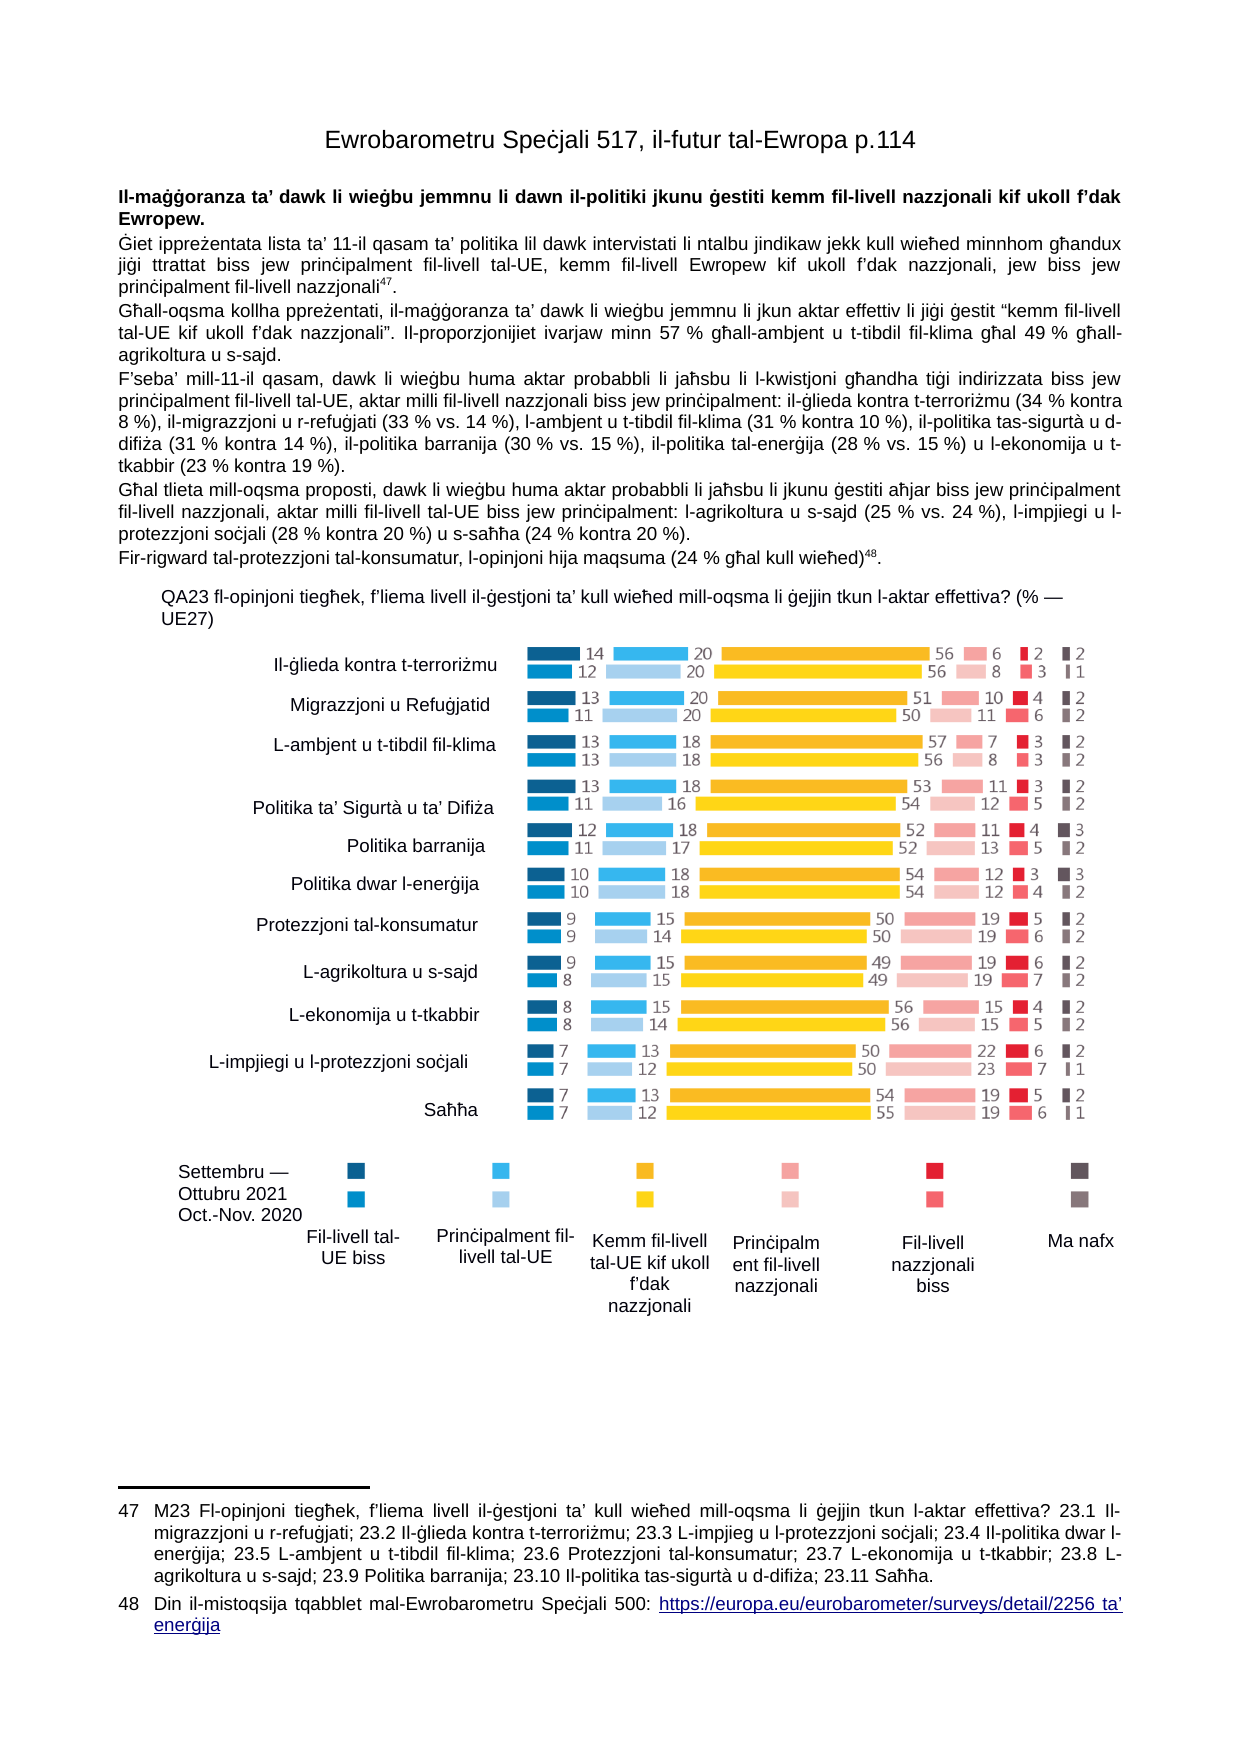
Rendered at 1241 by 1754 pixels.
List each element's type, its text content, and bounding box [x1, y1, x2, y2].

picture [519, 628, 1094, 1128]
text Il-maġġoranza ta’ dawk li wieġbu jemmnu li dawn il-politiki jkunu ġestiti kemm fil-livell nazzjonali kif ukoll f’dak Ewropew. [118, 186, 1122, 229]
text Għal tlieta mill-oqsma proposti, dawk li wieġbu huma aktar probabbli li jaħsbu li jkunu ġestiti aħjar biss jew prinċipalment fil-livell nazzjonali, aktar milli fil-livell tal-UE biss jew prinċipalment: l-agrikoltura u s-sajd (25 % vs. 24 %), l-impjiegi u l-protezzjoni soċjali (28 % kontra 20 %) u s-saħħa (24 % kontra 20 %). [118, 479, 1122, 544]
text F’seba’ mill-11-il qasam, dawk li wieġbu huma aktar probabbli li jaħsbu li l-kwistjoni għandha tiġi indirizzata biss jew prinċipalment fil-livell tal-UE, aktar milli fil-livell nazzjonali biss jew prinċipalment: il-ġlieda kontra t-terroriżmu (34 % kontra 8 %), il-migrazzjoni u r-refuġjati (33 % vs. 14 %), l-ambjent u t-tibdil fil-klima (31 % kontra 10 %), il-politika tas-sigurtà u d-difiża (31 % kontra 14 %), il-politika barranija (30 % vs. 15 %), il-politika tal-enerġija (28 % vs. 15 %) u l-ekonomija u t-tkabbir (23 % kontra 19 %). [118, 368, 1122, 476]
text M23 Fl-opinjoni tiegħek, f’liema livell il-ġestjoni ta’ kull wieħed mill-oqsma li ġejjin tkun l-aktar effettiva? 23.1 Il-migrazzjoni u r-refuġjati; 23.2 Il-ġlieda kontra t-terroriżmu; 23.3 L-impjieg u l-protezzjoni soċjali; 23.4 Il-politika dwar l-enerġija; 23.5 L-ambjent u t-tibdil fil-klima; 23.6 Protezzjoni tal-konsumatur; 23.7 L-ekonomija u t-tkabbir; 23.8 L-agrikoltura u s-sajd; 23.9 Politika barranija; 23.10 Il-politika tas-sigurtà u d-difiża; 23.11 Saħħa. [118, 1500, 1122, 1586]
text Għall-oqsma kollha ppreżentati, il-maġġoranza ta’ dawk li wieġbu jemmnu li jkun aktar effettiv li jiġi ġestit “kemm fil-livell tal-UE kif ukoll f’dak nazzjonali”. Il-proporzjonijiet ivarjaw minn 57 % għall-ambjent u t-tibdil fil-klima għal 49 % għall-agrikoltura u s-sajd. [118, 300, 1122, 365]
picture [321, 1152, 1098, 1214]
text Ġiet ippreżentata lista ta’ 11-il qasam ta’ politika lil dawk intervistati li ntalbu jindikaw jekk kull wieħed minnhom għandux jiġi ttrattat biss jew prinċipalment fil-livell tal-UE, kemm fil-livell Ewropew kif ukoll f’dak nazzjonali, jew biss jew prinċipalment fil-livell nazzjonali. [118, 232, 1122, 297]
text Din il-mistoqsija tqabblet mal-Ewrobarometru Speċjali 500: https://europa.eu/eurobarometer/surveys/detail/2256 ta’ enerġija [118, 1593, 1122, 1636]
text Fir-rigward tal-protezzjoni tal-konsumatur, l-opinjoni hija maqsuma (24 % għal kull wieħed). [118, 547, 1122, 569]
